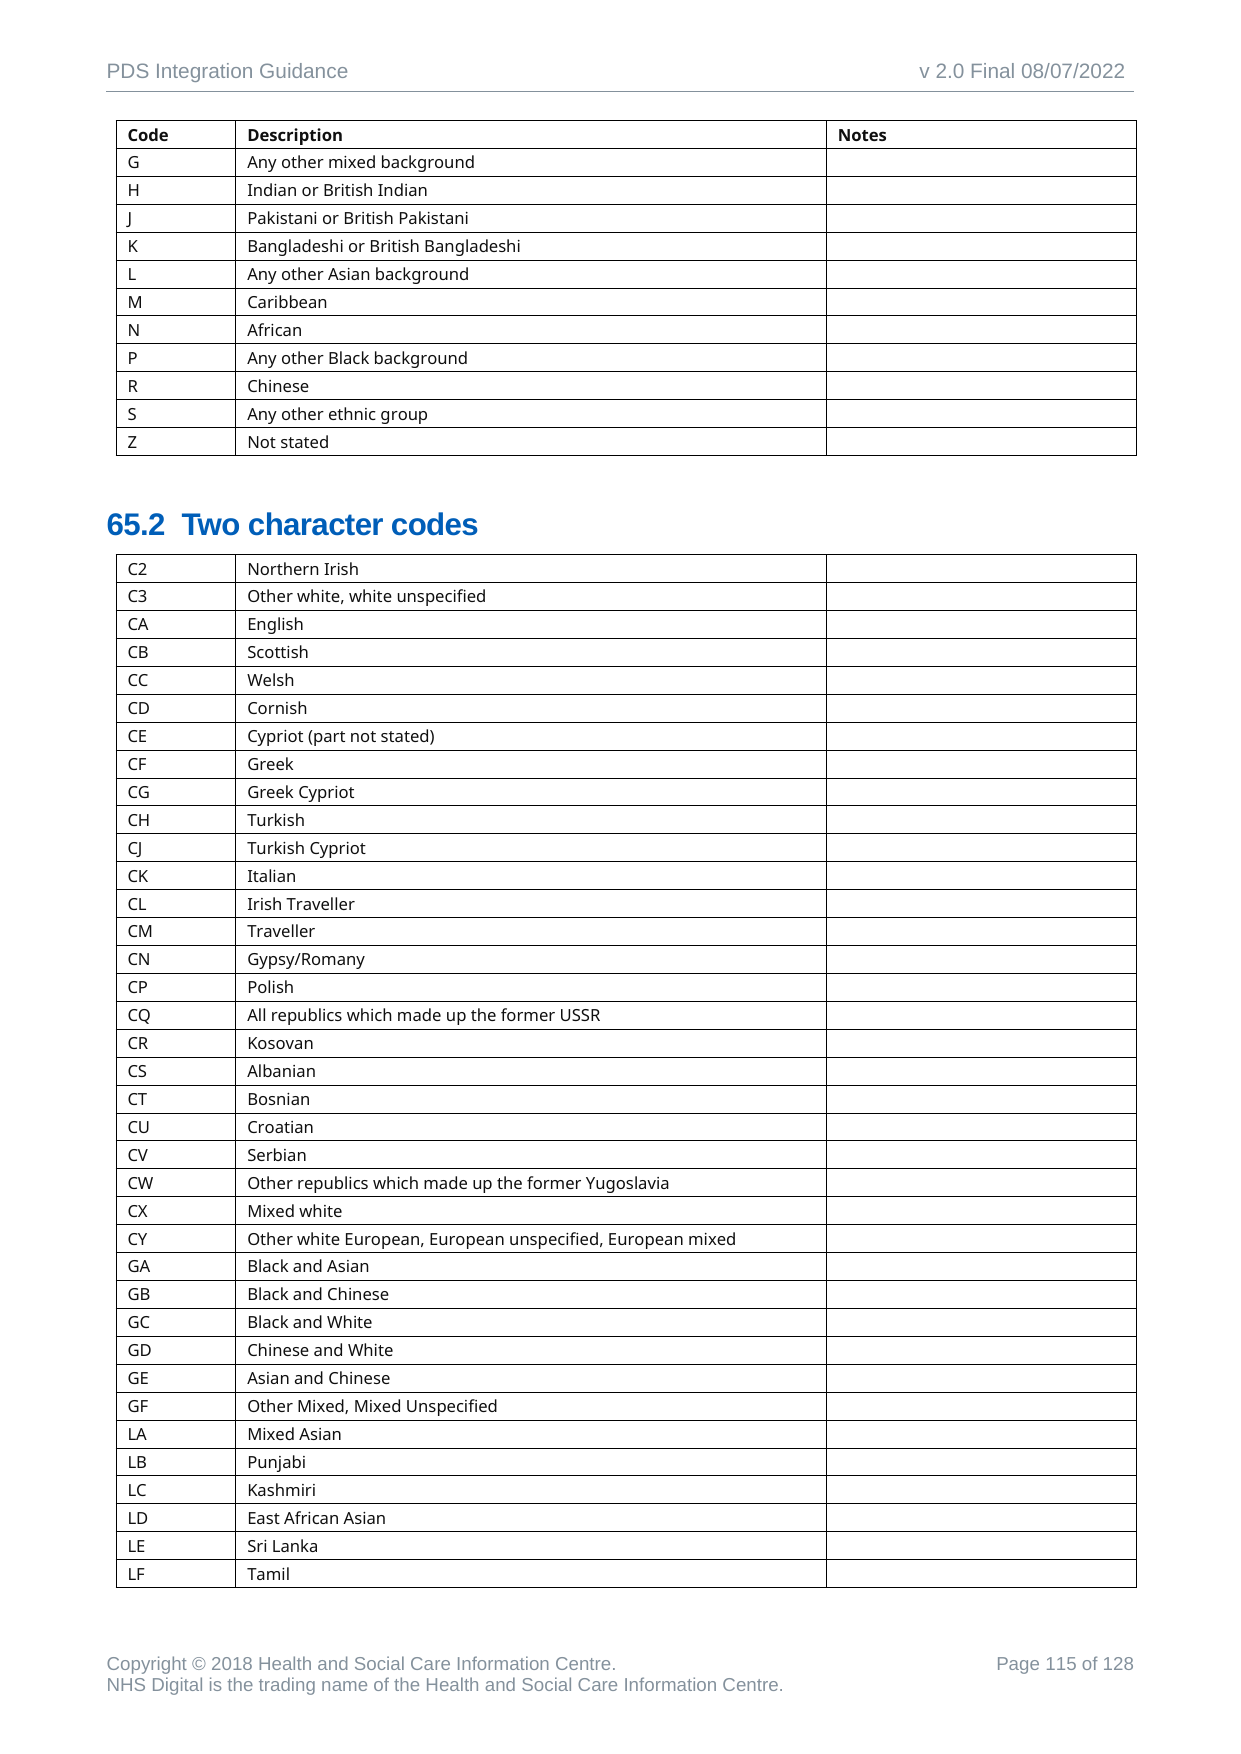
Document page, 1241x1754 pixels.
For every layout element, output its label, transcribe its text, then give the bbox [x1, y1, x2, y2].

table_cell Other republics which made up the former Yugoslavia [236, 1169, 826, 1196]
table_cell [827, 177, 1136, 204]
table_cell CB [117, 639, 235, 666]
table_cell [827, 344, 1136, 371]
table_cell [827, 723, 1136, 749]
table_cell Gypsy/Romany [236, 946, 826, 973]
table_cell Pakistani or British Pakistani [236, 205, 826, 232]
table_cell CL [117, 890, 235, 917]
table_cell LA [117, 1421, 235, 1447]
table_cell [827, 1560, 1136, 1587]
table_cell [827, 261, 1136, 287]
table_cell LF [117, 1560, 235, 1587]
table_cell M [117, 289, 235, 315]
table_cell GC [117, 1309, 235, 1336]
table_cell [827, 1421, 1136, 1447]
table_cell [827, 1253, 1136, 1280]
table_cell Any other ethnic group [236, 400, 826, 427]
table_header Description [236, 121, 826, 148]
table_header Code [117, 121, 235, 148]
table_cell Any other mixed background [236, 149, 826, 176]
table_cell [827, 1169, 1136, 1196]
table_cell CS [117, 1058, 235, 1084]
table_cell [827, 1114, 1136, 1140]
table_cell Black and Asian [236, 1253, 826, 1280]
table_cell H [117, 177, 235, 204]
table_cell GF [117, 1393, 235, 1419]
table_cell LE [117, 1532, 235, 1559]
table_cell CX [117, 1197, 235, 1224]
table_cell Bosnian [236, 1086, 826, 1112]
table_cell [827, 779, 1136, 805]
table_cell Black and Chinese [236, 1281, 826, 1308]
table_cell CC [117, 667, 235, 694]
table_cell Turkish [236, 806, 826, 833]
table_cell English [236, 611, 826, 638]
table_cell G [117, 149, 235, 176]
table_cell Mixed Asian [236, 1421, 826, 1447]
table_cell Other white, white unspecified [236, 583, 826, 610]
table_cell Z [117, 428, 235, 455]
table_cell Sri Lanka [236, 1532, 826, 1559]
table_cell LB [117, 1449, 235, 1475]
table_cell [827, 862, 1136, 889]
table_cell CA [117, 611, 235, 638]
table_cell CF [117, 751, 235, 777]
table_cell [827, 751, 1136, 777]
table_cell [827, 1197, 1136, 1224]
table_cell [827, 1476, 1136, 1503]
table_cell GB [117, 1281, 235, 1308]
table_cell [827, 695, 1136, 722]
table_cell Traveller [236, 918, 826, 945]
table_cell [827, 1309, 1136, 1336]
table_header Notes [827, 121, 1136, 148]
table_cell Kosovan [236, 1030, 826, 1057]
table_cell [827, 1449, 1136, 1475]
table_cell Greek Cypriot [236, 779, 826, 805]
table_cell [827, 974, 1136, 1001]
table_cell Welsh [236, 667, 826, 694]
table_cell African [236, 316, 826, 343]
table_cell P [117, 344, 235, 371]
table_cell [827, 316, 1136, 343]
table_cell CU [117, 1114, 235, 1140]
table_cell Any other Black background [236, 344, 826, 371]
table_cell Punjabi [236, 1449, 826, 1475]
table_cell Any other Asian background [236, 261, 826, 287]
table_cell [827, 667, 1136, 694]
table_cell [827, 149, 1136, 176]
table_cell GE [117, 1365, 235, 1392]
table_header Northern Irish [236, 555, 826, 582]
table_cell Kashmiri [236, 1476, 826, 1503]
table_cell [827, 1141, 1136, 1168]
subtitle Two character codes [106, 506, 1134, 542]
table_cell Serbian [236, 1141, 826, 1168]
table_cell CQ [117, 1002, 235, 1029]
table_cell Cornish [236, 695, 826, 722]
table_cell LC [117, 1476, 235, 1503]
table_cell Indian or British Indian [236, 177, 826, 204]
table_cell Not stated [236, 428, 826, 455]
table_cell CT [117, 1086, 235, 1112]
table_cell [827, 583, 1136, 610]
table_cell S [117, 400, 235, 427]
table_cell Cypriot (part not stated) [236, 723, 826, 749]
table_cell [827, 806, 1136, 833]
table_cell [827, 1030, 1136, 1057]
table_header [827, 555, 1136, 582]
table_cell [827, 890, 1136, 917]
table_cell [827, 1281, 1136, 1308]
table_cell Polish [236, 974, 826, 1001]
table_cell CW [117, 1169, 235, 1196]
table_cell CK [117, 862, 235, 889]
table_cell Other white European, European unspecified, European mixed [236, 1225, 826, 1252]
table_cell CH [117, 806, 235, 833]
table_cell [827, 372, 1136, 399]
table_cell [827, 1002, 1136, 1029]
table_cell GD [117, 1337, 235, 1364]
table_cell CV [117, 1141, 235, 1168]
table_cell [827, 1225, 1136, 1252]
table_cell Asian and Chinese [236, 1365, 826, 1392]
table_cell [827, 611, 1136, 638]
table_cell Greek [236, 751, 826, 777]
table_cell Tamil [236, 1560, 826, 1587]
table_cell [827, 834, 1136, 861]
table_cell Chinese [236, 372, 826, 399]
table_cell CE [117, 723, 235, 749]
table_cell [827, 946, 1136, 973]
table_cell R [117, 372, 235, 399]
table_cell Irish Traveller [236, 890, 826, 917]
table_cell [827, 918, 1136, 945]
table_cell [827, 1504, 1136, 1531]
table_cell Bangladeshi or British Bangladeshi [236, 233, 826, 259]
table_cell Scottish [236, 639, 826, 666]
table_header C2 [117, 555, 235, 582]
table_cell [827, 1532, 1136, 1559]
table_cell [827, 1058, 1136, 1084]
table_cell Caribbean [236, 289, 826, 315]
table_cell [827, 233, 1136, 259]
table_cell Mixed white [236, 1197, 826, 1224]
table_cell [827, 205, 1136, 232]
table_cell Other Mixed, Mixed Unspecified [236, 1393, 826, 1419]
table_cell Albanian [236, 1058, 826, 1084]
table_cell CJ [117, 834, 235, 861]
table_cell N [117, 316, 235, 343]
table_cell [827, 1086, 1136, 1112]
table_cell Turkish Cypriot [236, 834, 826, 861]
table_cell K [117, 233, 235, 259]
table_cell GA [117, 1253, 235, 1280]
table_cell [827, 1337, 1136, 1364]
table_cell [827, 428, 1136, 455]
table_cell [827, 1365, 1136, 1392]
table_cell CM [117, 918, 235, 945]
table_cell [827, 639, 1136, 666]
table_cell Italian [236, 862, 826, 889]
table_cell CD [117, 695, 235, 722]
table_cell J [117, 205, 235, 232]
table_cell Black and White [236, 1309, 826, 1336]
table_cell CN [117, 946, 235, 973]
table_cell CR [117, 1030, 235, 1057]
table_cell L [117, 261, 235, 287]
table_cell All republics which made up the former USSR [236, 1002, 826, 1029]
table_cell Chinese and White [236, 1337, 826, 1364]
table_cell [827, 400, 1136, 427]
table_cell C3 [117, 583, 235, 610]
table_cell [827, 1393, 1136, 1419]
table_cell CG [117, 779, 235, 805]
table_cell CY [117, 1225, 235, 1252]
table_cell Croatian [236, 1114, 826, 1140]
table_cell [827, 289, 1136, 315]
table_cell East African Asian [236, 1504, 826, 1531]
table_cell LD [117, 1504, 235, 1531]
table_cell CP [117, 974, 235, 1001]
